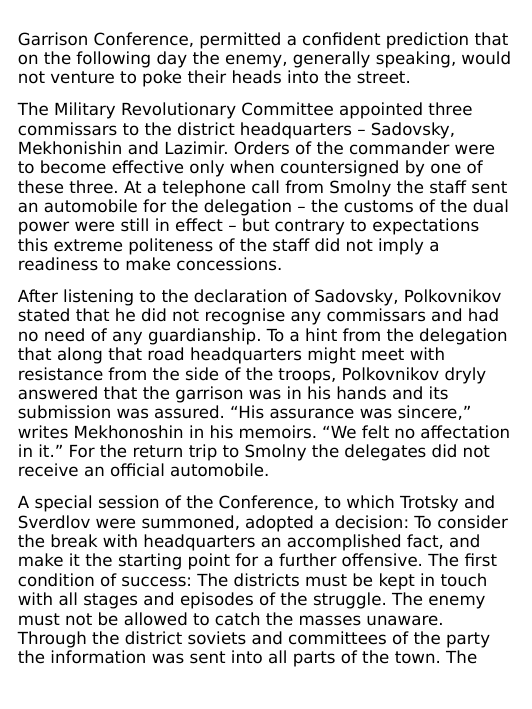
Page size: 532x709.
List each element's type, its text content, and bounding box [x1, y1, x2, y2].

text After listening to the declaration of Sadovsky, Polkovnikov stated that he did not recognise any commissars and had no need of any guardianship. To a hint from the delegation that along that road headquarters might meet with resistance from the side of the troops, Polkovnikov dryly answered that the garrison was in his hands and its submission was assured. “His assurance was sincere,” writes Mekhonoshin in his memoirs. “We felt no affectation in it.” For the return trip to Smolny the delegates did not receive an official automobile. [18, 287, 514, 481]
text Garrison Conference, permitted a confident prediction that on the following day the enemy, generally speaking, would not venture to poke their heads into the street. [18, 29, 514, 88]
text The Military Revolutionary Committee appointed three commissars to the district headquarters – Sadovsky, Mekhonishin and Lazimir. Orders of the commander were to become effective only when countersigned by one of these three. At a telephone call from Smolny the staff sent an automobile for the delegation – the customs of the dual power were still in effect – but contrary to expectations this extreme politeness of the staff did not imply a readiness to make concessions. [18, 100, 514, 274]
text A special session of the Conference, to which Trotsky and Sverdlov were summoned, adopted a decision: To consider the break with headquarters an accomplished fact, and make it the starting point for a further offensive. The first condition of success: The districts must be kept in touch with all stages and episodes of the struggle. The enemy must not be allowed to catch the masses unaware. Through the district soviets and committees of the party the information was sent into all parts of the town. The [18, 493, 514, 668]
